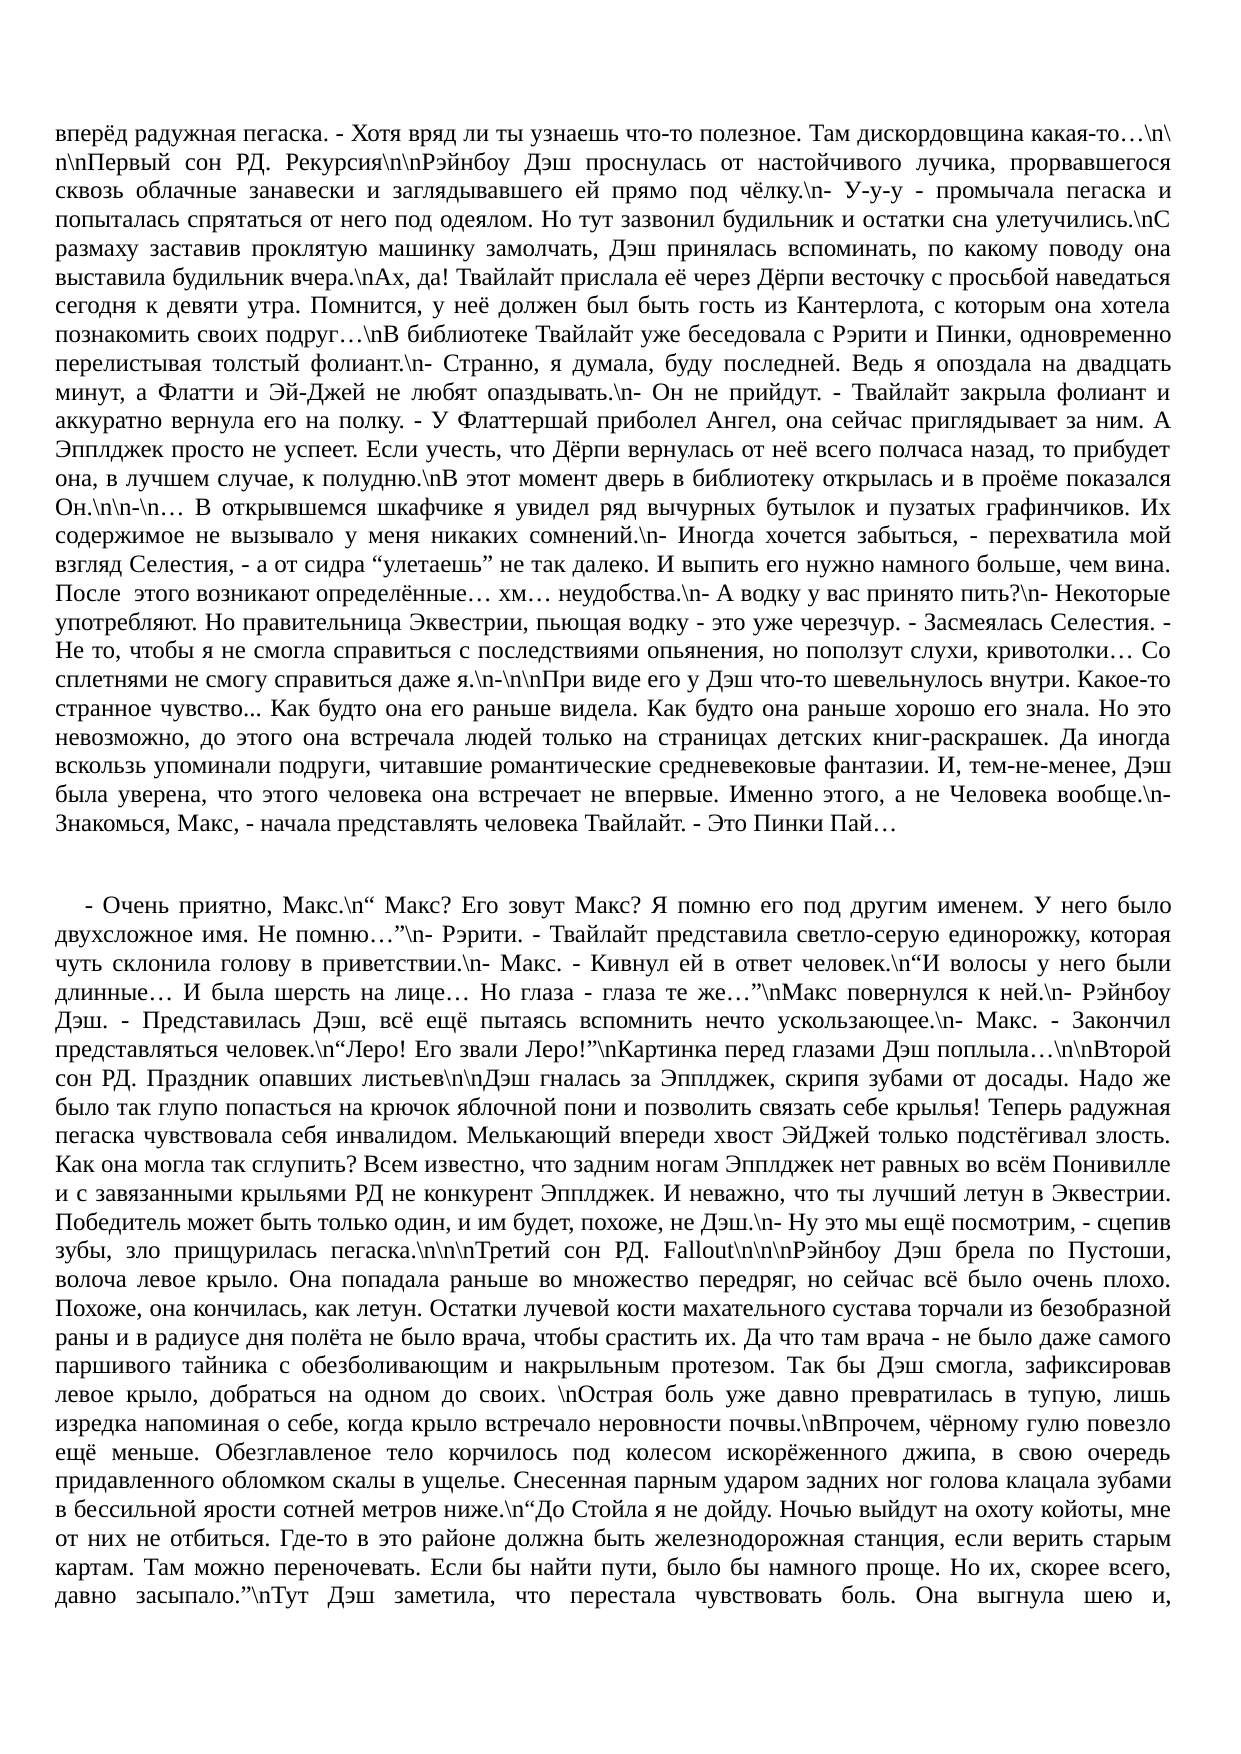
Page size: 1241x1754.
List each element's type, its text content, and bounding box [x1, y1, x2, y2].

text вперёд радужная пегаска. - Хотя вряд ли ты узнаешь что-то полезное. Там дискордовщина какая-то…\n\n\nПервый сон РД. Рекурсия\n\nРэйнбоу Дэш проснулась от настойчивого лучика, прорвавшегося сквозь облачные занавески и заглядывавшего ей прямо под чёлку.\n- У-у-у - промычала пегаска и попыталась спрятаться от него под одеялом. Но тут зазвонил будильник и остатки сна улетучились.\nС размаху заставив проклятую машинку замолчать, Дэш принялась вспоминать, по какому поводу она выставила будильник вчера.\nАх, да! Твайлайт прислала её через Дёрпи весточку с просьбой наведаться сегодня к девяти утра. Помнится, у неё должен был быть гость из Кантерлота, с которым она хотела познакомить своих подруг…\nВ библиотеке Твайлайт уже беседовала с Рэрити и Пинки, одновременно перелистывая толстый фолиант.\n- Странно, я думала, буду последней. Ведь я опоздала на двадцать минут, а Флатти и Эй-Джей не любят опаздывать.\n- Он не прийдут. - Твайлайт закрыла фолиант и аккуратно вернула его на полку. - У Флаттершай приболел Ангел, она сейчас приглядывает за ним. А Эпплджек просто не успеет. Если учесть, что Дёрпи вернулась от неё всего полчаса назад, то прибудет она, в лучшем случае, к полудню.\nВ этот момент дверь в библиотеку открылась и в проёме показался Он.\n\n-\n… В открывшемся шкафчике я увидел ряд вычурных бутылок и пузатых графинчиков. Их содержимое не вызывало у меня никаких сомнений.\n- Иногда хочется забыться, - перехватила мой взгляд Селестия, - а от сидра “улетаешь” не так далеко. И выпить его нужно намного больше, чем вина. После этого возникают определённые… хм… неудобства.\n- А водку у вас принято пить?\n- Некоторые употребляют. Но правительница Эквестрии, пьющая водку - это уже черезчур. - Засмеялась Селестия. - Не то, чтобы я не смогла справиться с последствиями опьянения, но поползут слухи, кривотолки… Со сплетнями не смогу справиться даже я.\n-\n\nПри виде его у Дэш что-то шевельнулось внутри. Какое-то странное чувство... Как будто она его раньше видела. Как будто она раньше хорошо его знала. Но это невозможно, до этого она встречала людей только на страницах детских книг-раскрашек. Да иногда вскользь упоминали подруги, читавшие романтические средневековые фантазии. И, тем-не-менее, Дэш была уверена, что этого человека она встречает не впервые. Именно этого, а не Человека вообще.\n- Знакомься, Макс, - начала представлять человека Твайлайт. - Это Пинки Пай… [55, 118, 1172, 837]
text - Очень приятно, Макс.\n“ Макс? Его зовут Макс? Я помню его под другим именем. У него было двухсложное имя. Не помню…”\n- Рэрити. - Твайлайт представила светло-серую единорожку, которая чуть склонила голову в приветствии.\n- Макс. - Кивнул ей в ответ человек.\n“И волосы у него были длинные… И была шерсть на лице… Но глаза - глаза те же…”\nМакс повернулся к ней.\n- Рэйнбоу Дэш. - Представилась Дэш, всё ещё пытаясь вспомнить нечто ускользающее.\n- Макс. - Закончил представляться человек.\n“Леро! Его звали Леро!”\nКартинка перед глазами Дэш поплыла…\n\nВторой сон РД. Праздник опавших листьев\n\nДэш гналась за Эпплджек, скрипя зубами от досады. Надо же было так глупо попасться на крючок яблочной пони и позволить связать себе крылья! Теперь радужная пегаска чувствовала себя инвалидом. Мелькающий впереди хвост ЭйДжей только подстёгивал злость. Как она могла так сглупить? Всем известно, что задним ногам Эпплджек нет равных во всём Понивилле и с завязанными крыльями РД не конкурент Эпплджек. И неважно, что ты лучший летун в Эквестрии. Победитель может быть только один, и им будет, похоже, не Дэш.\n- Ну это мы ещё посмотрим, - сцепив зубы, зло прищурилась пегаска.\n\n\nТретий сон РД. Fallout\n\n\nРэйнбоу Дэш брела по Пустоши, волоча левое крыло. Она попадала раньше во множество передряг, но сейчас всё было очень плохо. Похоже, она кончилась, как летун. Остатки лучевой кости махательного сустава торчали из безобразной раны и в радиусе дня полёта не было врача, чтобы срастить их. Да что там врача - не было даже самого паршивого тайника с обезболивающим и накрыльным протезом. Так бы Дэш смогла, зафиксировав левое крыло, добраться на одном до своих. \nОстрая боль уже давно превратилась в тупую, лишь изредка напоминая о себе, когда крыло встречало неровности почвы.\nВпрочем, чёрному гулю повезло ещё меньше. Обезглавленое тело корчилось под колесом искорёженного джипа, в свою очередь придавленного обломком скалы в ущелье. Снесенная парным ударом задних ног голова клацала зубами в бессильной ярости сотней метров ниже.\n“До Стойла я не дойду. Ночью выйдут на охоту койоты, мне от них не отбиться. Где-то в это районе должна быть железнодорожная станция, если верить старым картам. Там можно переночевать. Если бы найти пути, было бы намного проще. Но их, скорее всего, давно засыпало.”\nТут Дэш заметила, что перестала чувствовать боль. Она выгнула шею и, [55, 891, 1172, 1609]
